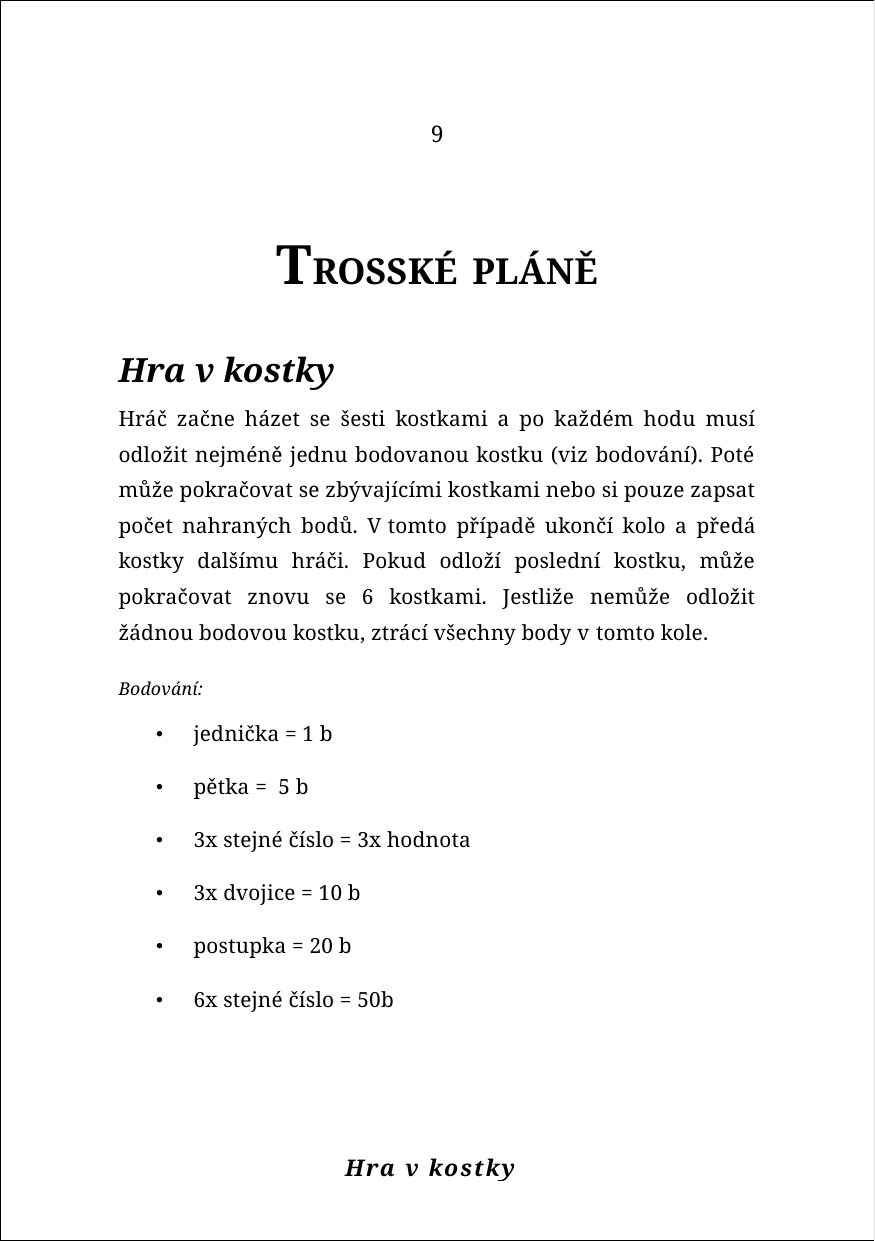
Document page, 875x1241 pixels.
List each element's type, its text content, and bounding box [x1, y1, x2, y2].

list jednička = 1 b [156, 719, 756, 747]
subtitle Hra v kostky [118, 347, 756, 393]
text Hráč začne házet se šesti kostkami a po každém hodu musí odložit nejméně jednu bodovanou kostku (viz bodování). Poté může pokračovat se zbývajícími kostkami nebo si pouze zapsat počet nahraných bodů. V tomto případě ukončí kolo a předá kostky dalšímu hráči. Pokud odloží poslední kostku, může pokračovat znovu se 6 kostkami. Jestliže nemůže odložit žádnou bodovou kostku, ztrácí všechny body v tomto kole. [118, 404, 756, 646]
list 3x dvojice = 10 b [156, 878, 756, 907]
list 6x stejné číslo = 50b [156, 985, 756, 1013]
list 3x stejné číslo = 3x hodnota [156, 825, 756, 854]
subtitle Trosské pláně [118, 226, 756, 300]
text Bodování: [118, 677, 756, 701]
list pětka = 5 b [156, 772, 756, 800]
list postupka = 20 b [156, 932, 756, 960]
